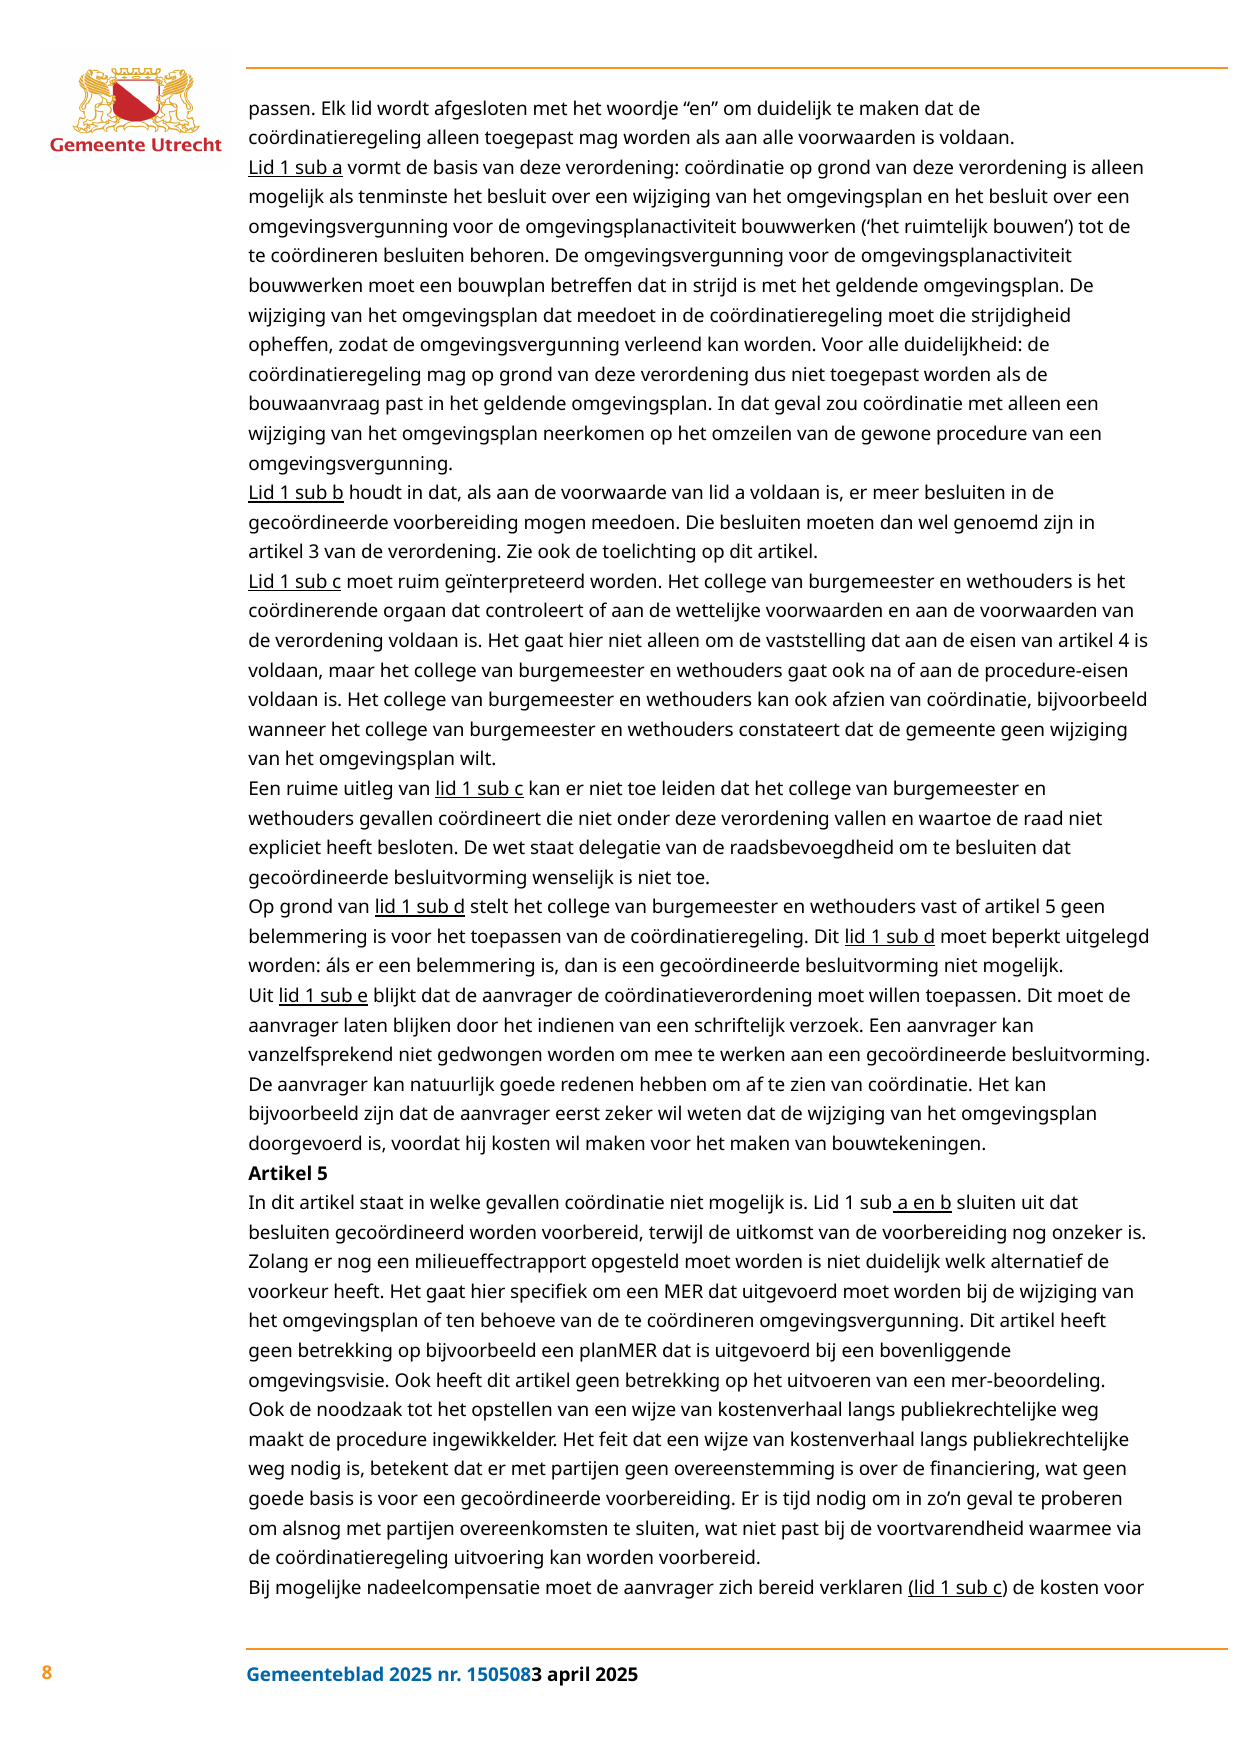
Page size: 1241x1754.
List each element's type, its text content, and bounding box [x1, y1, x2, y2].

text Ook de noodzaak tot het opstellen van een wijze van kostenverhaal langs publiekrechtelijke weg maakt de procedure ingewikkelder. Het feit dat een wijze van kostenverhaal langs publiekrechtelijke weg nodig is, betekent dat er met partijen geen overeenstemming is over de financiering, wat geen goede basis is voor een gecoördineerde voorbereiding. Er is tijd nodig om in zo’n geval te proberen om alsnog met partijen overeenkomsten te sluiten, wat niet past bij de voortvarendheid waarmee via de coördinatieregeling uitvoering kan worden voorbereid. [248, 1396, 1152, 1570]
text Bij mogelijke nadeelcompensatie moet de aanvrager zich bereid verklaren (lid 1 sub c) de kosten voor [248, 1574, 1152, 1600]
text In dit artikel staat in welke gevallen coördinatie niet mogelijk is. Lid 1 sub a en b sluiten uit dat besluiten gecoördineerd worden voorbereid, terwijl de uitkomst van de voorbereiding nog onzeker is. Zolang er nog een milieueffectrapport opgesteld moet worden is niet duidelijk welk alternatief de voorkeur heeft. Het gaat hier specifiek om een MER dat uitgevoerd moet worden bij de wijziging van het omgevingsplan of ten behoeve van de te coördineren omgevingsvergunning. Dit artikel heeft geen betrekking op bijvoorbeeld een planMER dat is uitgevoerd bij een bovenliggende omgevingsvisie. Ook heeft dit artikel geen betrekking op het uitvoeren van een mer-beoordeling. [248, 1189, 1152, 1393]
text Lid 1 sub a vormt de basis van deze verordening: coördinatie op grond van deze verordening is alleen mogelijk als tenminste het besluit over een wijziging van het omgevingsplan en het besluit over een omgevingsvergunning voor de omgevingsplanactiviteit bouwwerken (‘het ruimtelijk bouwen’) tot de te coördineren besluiten behoren. De omgevingsvergunning voor de omgevingsplanactiviteit bouwwerken moet een bouwplan betreffen dat in strijd is met het geldende omgevingsplan. De wijziging van het omgevingsplan dat meedoet in de coördinatieregeling moet die strijdigheid opheffen, zodat de omgevingsvergunning verleend kan worden. Voor alle duidelijkheid: de coördinatieregeling mag op grond van deze verordening dus niet toegepast worden als de bouwaanvraag past in het geldende omgevingsplan. In dat geval zou coördinatie met alleen een wijziging van het omgevingsplan neerkomen op het omzeilen van de gewone procedure van een omgevingsvergunning. [248, 154, 1152, 476]
text Lid 1 sub c moet ruim geïnterpreteerd worden. Het college van burgemeester en wethouders is het coördinerende orgaan dat controleert of aan de wettelijke voorwaarden en aan de voorwaarden van de verordening voldaan is. Het gaat hier niet alleen om de vaststelling dat aan de eisen van artikel 4 is voldaan, maar het college van burgemeester en wethouders gaat ook na of aan de procedure-eisen voldaan is. Het college van burgemeester en wethouders kan ook afzien van coördinatie, bijvoorbeeld wanneer het college van burgemeester en wethouders constateert dat de gemeente geen wijziging van het omgevingsplan wilt. [248, 568, 1152, 771]
text passen. Elk lid wordt afgesloten met het woordje “en” om duidelijk te maken dat de coördinatieregeling alleen toegepast mag worden als aan alle voorwaarden is voldaan. [248, 95, 1152, 150]
text Een ruime uitleg van lid 1 sub c kan er niet toe leiden dat het college van burgemeester en wethouders gevallen coördineert die niet onder deze verordening vallen en waartoe de raad niet expliciet heeft besloten. De wet staat delegatie van de raadsbevoegdheid om te besluiten dat gecoördineerde besluitvorming wenselijk is niet toe. [248, 775, 1152, 890]
text Lid 1 sub b houdt in dat, als aan de voorwaarde van lid a voldaan is, er meer besluiten in de gecoördineerde voorbereiding mogen meedoen. Die besluiten moeten dan wel genoemd zijn in artikel 3 van de verordening. Zie ook de toelichting op dit artikel. [248, 479, 1152, 564]
text Uit lid 1 sub e blijkt dat de aanvrager de coördinatieverordening moet willen toepassen. Dit moet de aanvrager laten blijken door het indienen van een schriftelijk verzoek. Een aanvrager kan vanzelfsprekend niet gedwongen worden om mee te werken aan een gecoördineerde besluitvorming. De aanvrager kan natuurlijk goede redenen hebben om af te zien van coördinatie. Het kan bijvoorbeeld zijn dat de aanvrager eerst zeker wil weten dat de wijziging van het omgevingsplan doorgevoerd is, voordat hij kosten wil maken voor het maken van bouwtekeningen. [248, 982, 1152, 1156]
text Artikel 5 [248, 1160, 1152, 1186]
text Op grond van lid 1 sub d stelt het college van burgemeester en wethouders vast of artikel 5 geen belemmering is voor het toepassen van de coördinatieregeling. Dit lid 1 sub d moet beperkt uitgelegd worden: áls er een belemmering is, dan is een gecoördineerde besluitvorming niet mogelijk. [248, 893, 1152, 978]
picture [41, 47, 231, 172]
